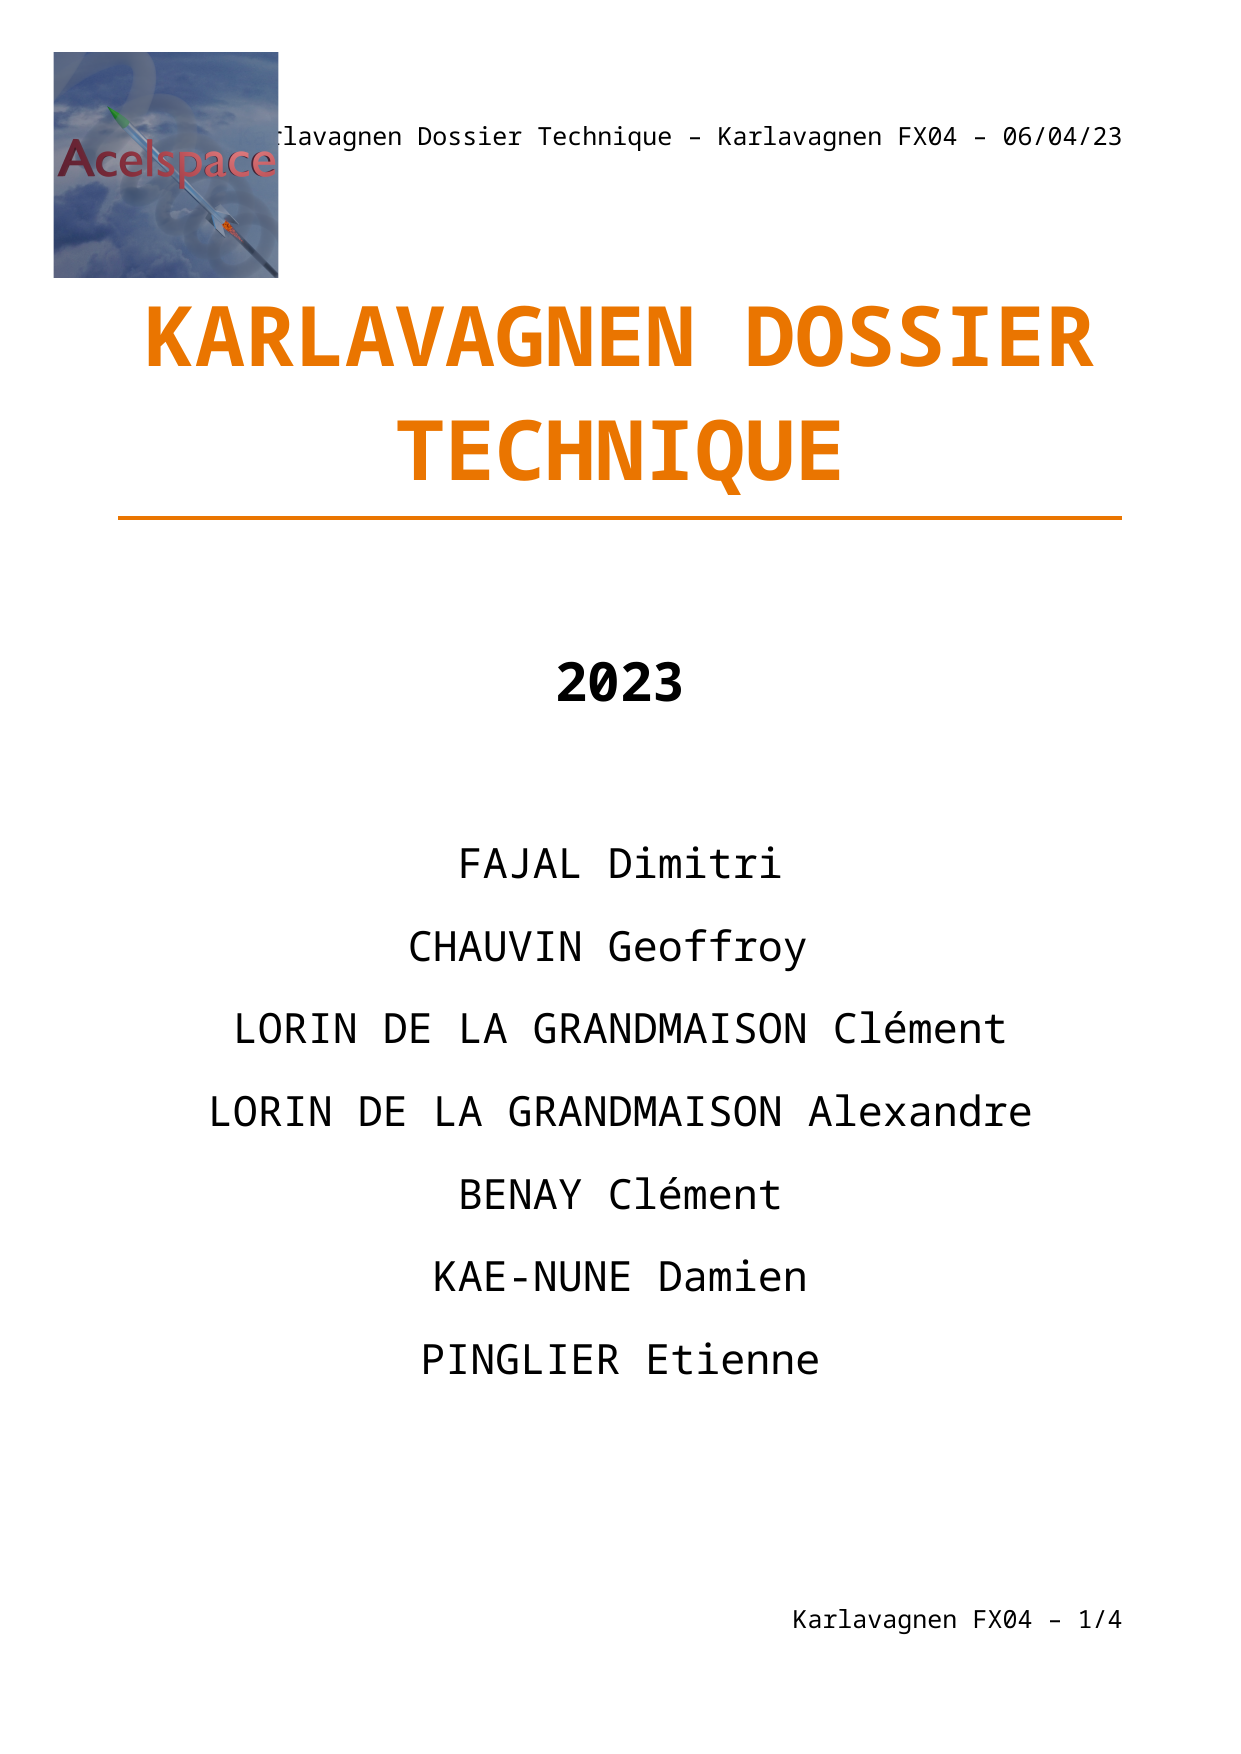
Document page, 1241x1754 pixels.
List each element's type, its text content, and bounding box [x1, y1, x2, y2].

text LORIN DE LA GRANDMAISON Clément [118, 999, 1122, 1056]
text KAE-NUNE Damien [118, 1247, 1122, 1304]
text BENAY Clément [118, 1164, 1122, 1221]
text PINGLIER Etienne [118, 1330, 1122, 1387]
picture [53, 52, 279, 278]
text CHAUVIN Geoffroy [118, 916, 1122, 973]
subtitle 2023 [118, 643, 1122, 717]
text FAJAL Dimitri [118, 834, 1122, 890]
text LORIN DE LA GRANDMAISON Alexandre [118, 1082, 1122, 1138]
title Karlavagnen Dossier Technique [118, 207, 1122, 516]
